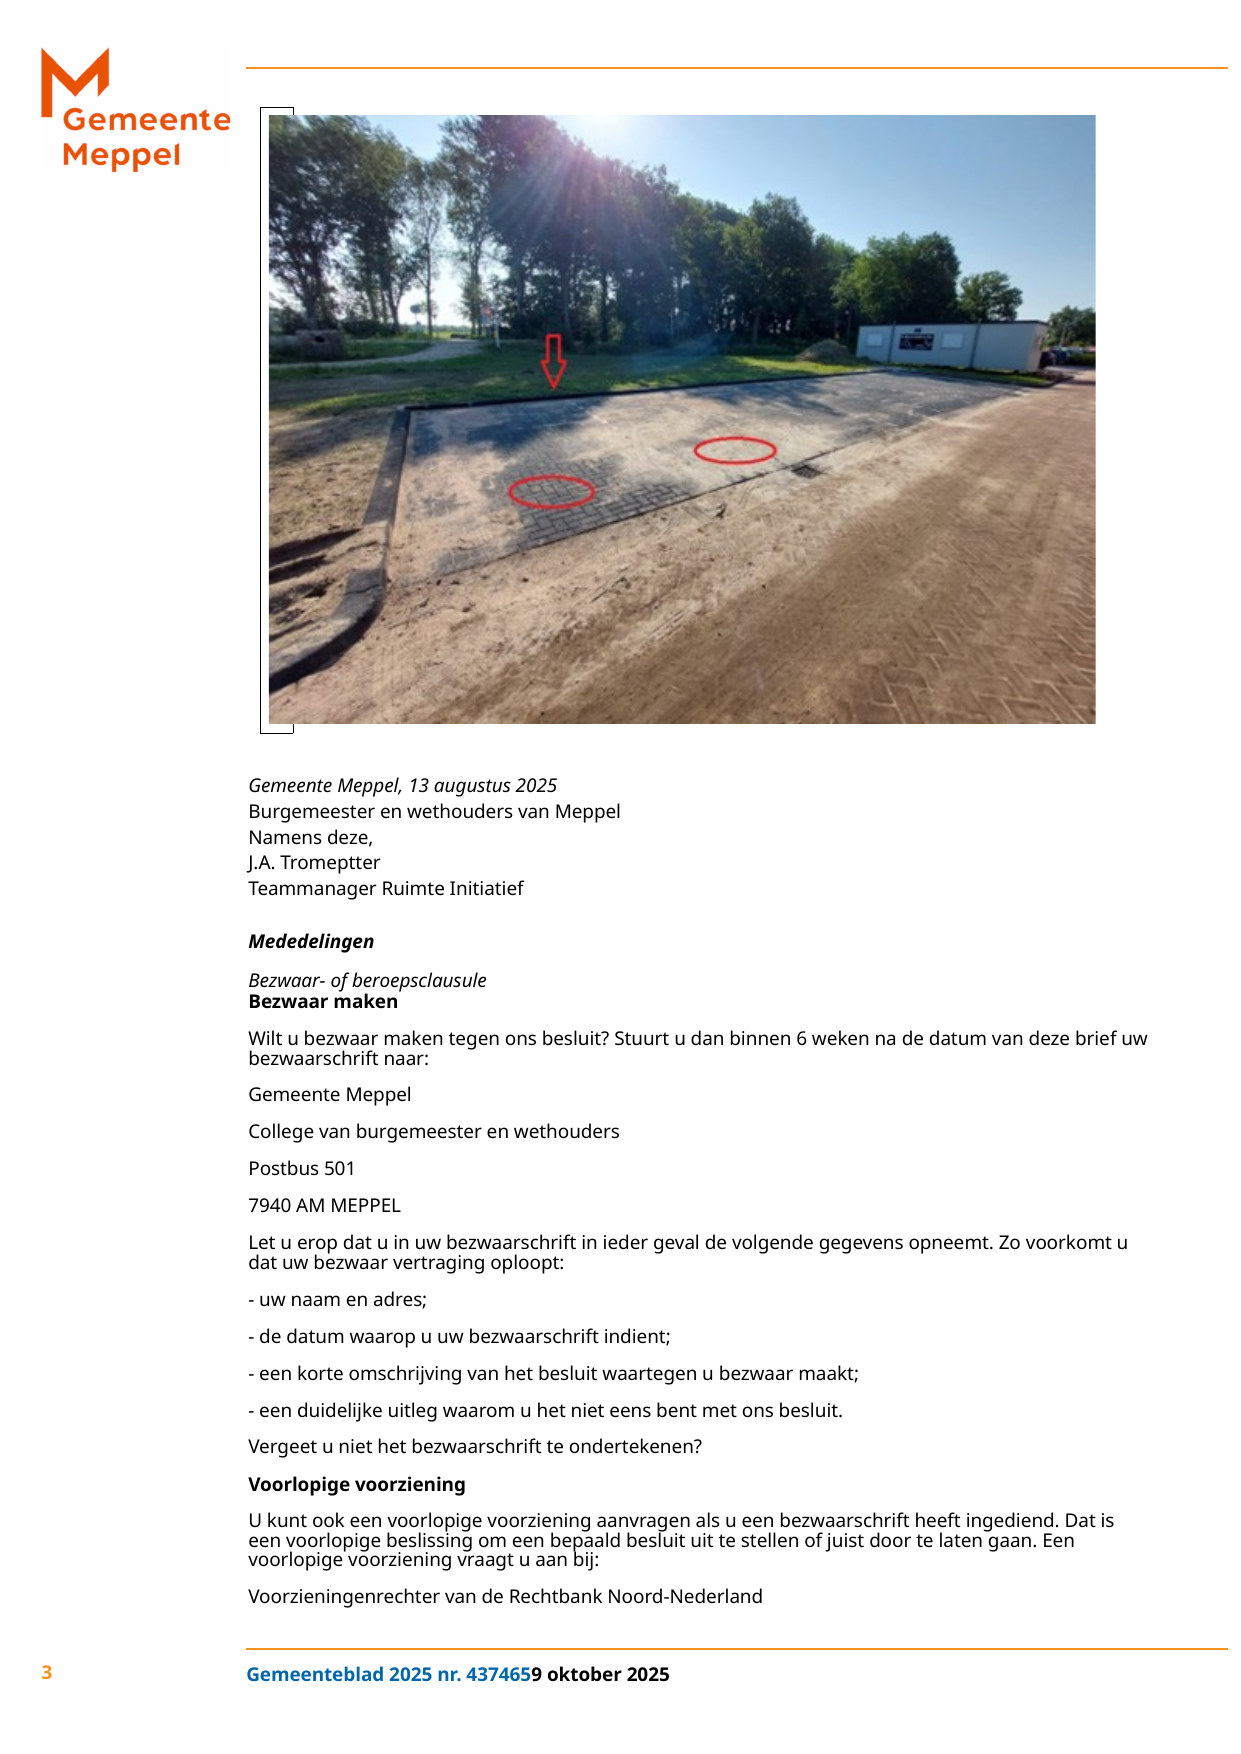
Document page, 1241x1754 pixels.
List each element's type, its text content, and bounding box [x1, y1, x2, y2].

text J.A. Tromeptter [248, 849, 1152, 875]
text Voorlopige voorziening [248, 1476, 1152, 1495]
text Teammanager Ruimte Initiatief [248, 875, 1152, 901]
text Mededelingen [248, 928, 1152, 954]
text Postbus 501 [248, 1160, 1152, 1180]
text Vergeet u niet het bezwaarschrift te ondertekenen? [248, 1438, 1152, 1458]
text Bezwaar maken [248, 993, 1152, 1012]
text College van burgemeester en wethouders [248, 1123, 1152, 1143]
picture [41, 47, 231, 172]
text U kunt ook een voorlopige voorziening aanvragen als u een bezwaarschrift heeft ingediend. Dat is een voorlopige beslissing om een bepaald besluit uit te stellen of juist door te laten gaan. Een voorlopige voorziening vraagt u aan bij: [248, 1512, 1152, 1570]
text 7940 AM MEPPEL [248, 1197, 1152, 1217]
text - een duidelijke uitleg waarom u het niet eens bent met ons besluit. [248, 1402, 1152, 1421]
picture [268, 115, 1096, 724]
text Namens deze, [248, 824, 1152, 849]
text Gemeente Meppel, 13 augustus 2025 [248, 772, 1152, 798]
text Burgemeester en wethouders van Meppel [248, 798, 1152, 824]
text - de datum waarop u uw bezwaarschrift indient; [248, 1328, 1152, 1347]
text - uw naam en adres; [248, 1291, 1152, 1310]
text Wilt u bezwaar maken tegen ons besluit? Stuurt u dan binnen 6 weken na de datum van deze brief uw bezwaarschrift naar: [248, 1030, 1152, 1069]
text - een korte omschrijving van het besluit waartegen u bezwaar maakt; [248, 1364, 1152, 1384]
text Bezwaar- of beroepsclausule [248, 967, 1152, 993]
text Gemeente Meppel [248, 1086, 1152, 1106]
text Let u erop dat u in uw bezwaarschrift in ieder geval de volgende gegevens opneemt. Zo voorkomt u dat uw bezwaar vertraging oploopt: [248, 1234, 1152, 1273]
text Voorzieningenrechter van de Rechtbank Noord-Nederland [248, 1588, 1152, 1607]
